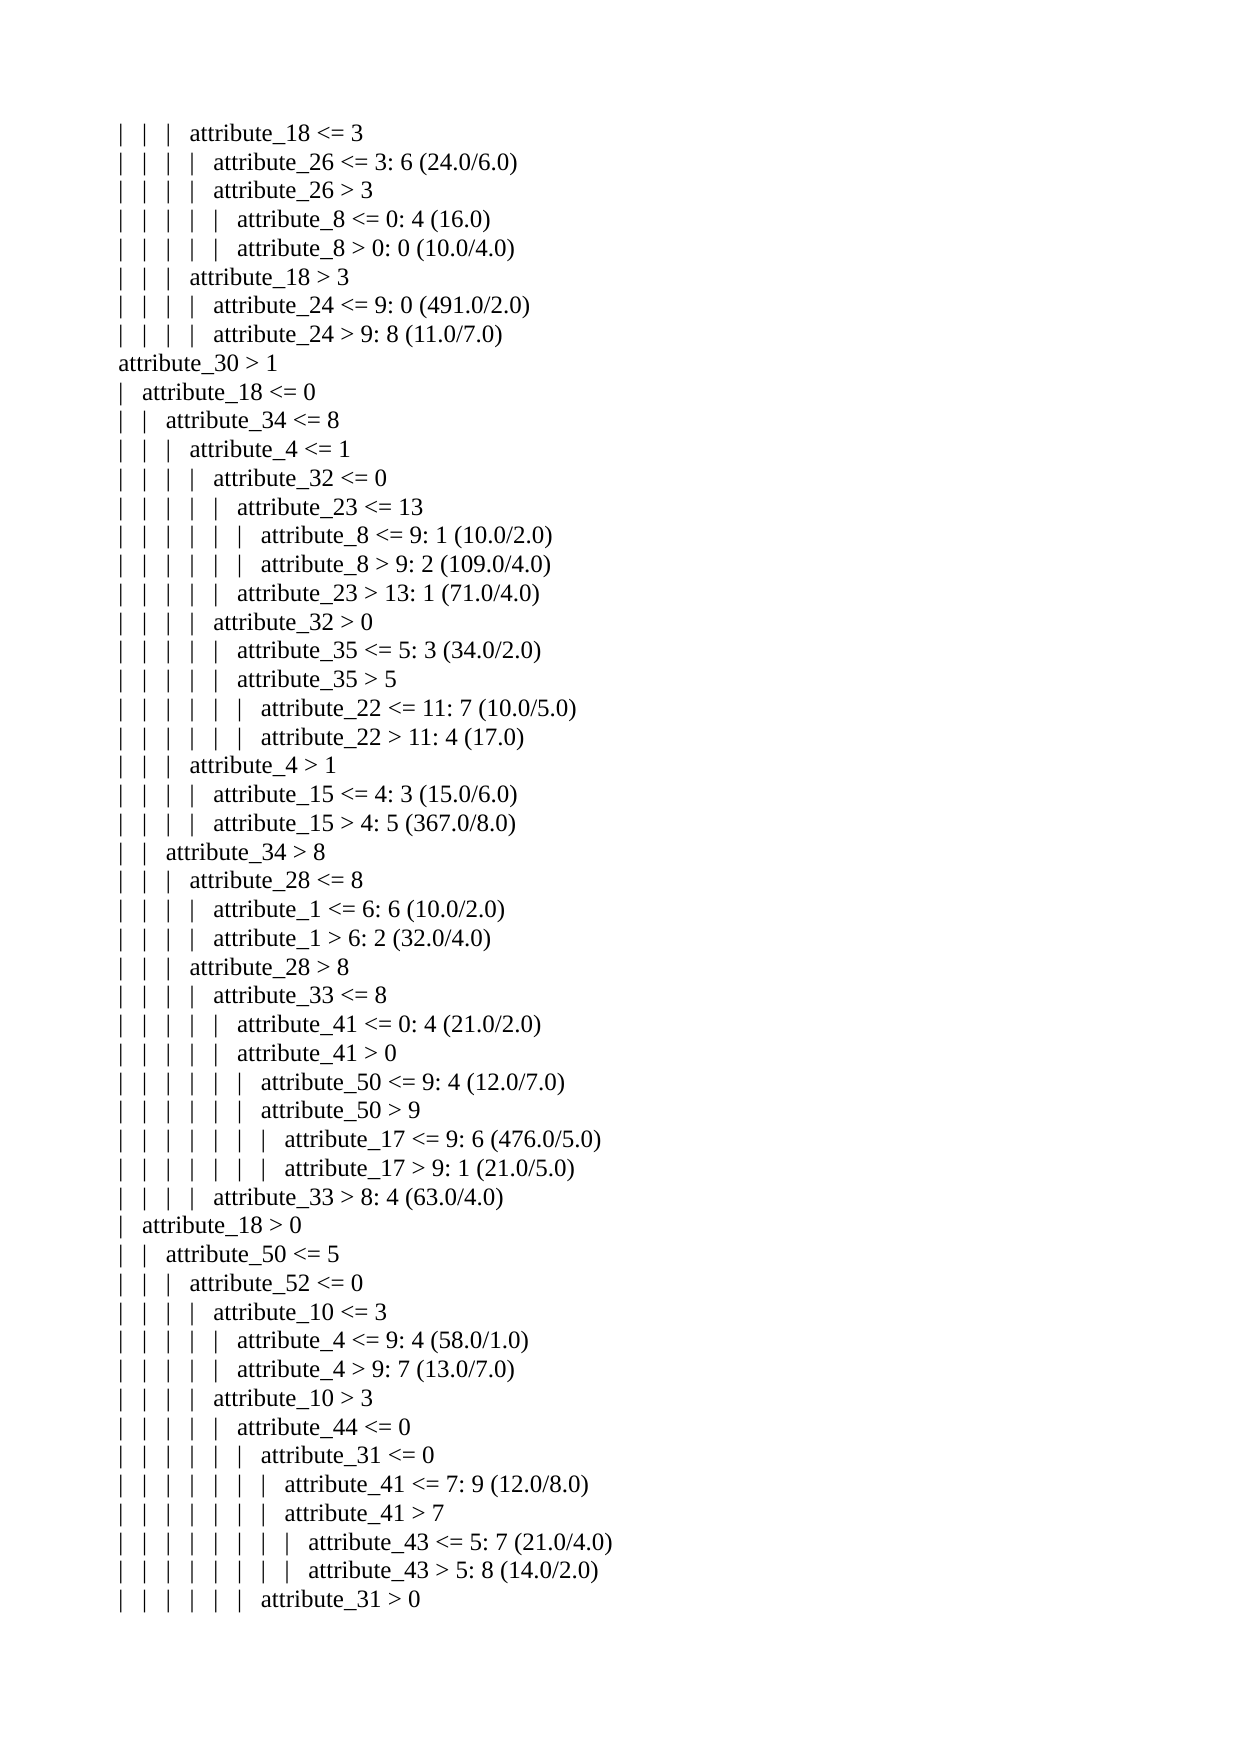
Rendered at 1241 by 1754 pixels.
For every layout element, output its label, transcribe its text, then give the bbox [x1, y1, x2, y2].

text | | attribute_34 > 8 [118, 837, 1122, 866]
text | | | | | | | attribute_41 <= 7: 9 (12.0/8.0) [118, 1469, 1122, 1498]
text | | | | | | | attribute_41 > 7 [118, 1498, 1122, 1527]
text | | | | | | attribute_22 <= 11: 7 (10.0/5.0) [118, 693, 1122, 722]
text | | | | attribute_10 <= 3 [118, 1297, 1122, 1326]
text | | | | | | attribute_22 > 11: 4 (17.0) [118, 722, 1122, 751]
text | | | | | | attribute_50 > 9 [118, 1096, 1122, 1124]
text | | | | attribute_15 <= 4: 3 (15.0/6.0) [118, 779, 1122, 808]
text | | | | | attribute_8 <= 0: 4 (16.0) [118, 204, 1122, 233]
text | | | | | attribute_8 > 0: 0 (10.0/4.0) [118, 233, 1122, 262]
text | | | | | attribute_4 > 9: 7 (13.0/7.0) [118, 1354, 1122, 1383]
text | | | | attribute_15 > 4: 5 (367.0/8.0) [118, 808, 1122, 837]
text | | | | attribute_1 > 6: 2 (32.0/4.0) [118, 923, 1122, 952]
text | | | | | attribute_35 <= 5: 3 (34.0/2.0) [118, 636, 1122, 664]
text | attribute_18 > 0 [118, 1211, 1122, 1239]
text | | | | attribute_26 > 3 [118, 176, 1122, 204]
text | | | attribute_18 > 3 [118, 262, 1122, 291]
text | | | | | attribute_44 <= 0 [118, 1412, 1122, 1441]
text | | | | attribute_26 <= 3: 6 (24.0/6.0) [118, 147, 1122, 176]
text | | | attribute_28 <= 8 [118, 866, 1122, 894]
text | | | | | attribute_23 > 13: 1 (71.0/4.0) [118, 578, 1122, 607]
text | | | | | | | attribute_17 > 9: 1 (21.0/5.0) [118, 1153, 1122, 1182]
text | | | | attribute_10 > 3 [118, 1383, 1122, 1412]
text | | | | | | attribute_31 > 0 [118, 1584, 1122, 1613]
text | | | | | attribute_35 > 5 [118, 664, 1122, 693]
text | | | | attribute_33 > 8: 4 (63.0/4.0) [118, 1182, 1122, 1211]
text | | | | | attribute_41 <= 0: 4 (21.0/2.0) [118, 1009, 1122, 1038]
text | | | | attribute_32 > 0 [118, 607, 1122, 636]
text | | | | | attribute_23 <= 13 [118, 492, 1122, 521]
text attribute_30 > 1 [118, 348, 1122, 377]
text | | | | | | | | attribute_43 <= 5: 7 (21.0/4.0) [118, 1527, 1122, 1556]
text | | | | | | attribute_50 <= 9: 4 (12.0/7.0) [118, 1067, 1122, 1096]
text | | | attribute_52 <= 0 [118, 1268, 1122, 1297]
text | | attribute_34 <= 8 [118, 406, 1122, 434]
text | | | | | attribute_41 > 0 [118, 1038, 1122, 1067]
text | | | attribute_4 > 1 [118, 751, 1122, 779]
text | | | attribute_28 > 8 [118, 952, 1122, 981]
text | | | attribute_18 <= 3 [118, 118, 1122, 147]
text | | | | | | attribute_8 <= 9: 1 (10.0/2.0) [118, 521, 1122, 549]
text | | | | attribute_24 <= 9: 0 (491.0/2.0) [118, 291, 1122, 319]
text | | attribute_50 <= 5 [118, 1239, 1122, 1268]
text | attribute_18 <= 0 [118, 377, 1122, 406]
text | | | | attribute_33 <= 8 [118, 981, 1122, 1009]
text | | | | attribute_32 <= 0 [118, 463, 1122, 492]
text | | | | | | | attribute_17 <= 9: 6 (476.0/5.0) [118, 1124, 1122, 1153]
text | | | | | attribute_4 <= 9: 4 (58.0/1.0) [118, 1326, 1122, 1354]
text | | | | | | attribute_31 <= 0 [118, 1441, 1122, 1469]
text | | | | | | attribute_8 > 9: 2 (109.0/4.0) [118, 549, 1122, 578]
text | | | attribute_4 <= 1 [118, 434, 1122, 463]
text | | | | | | | | attribute_43 > 5: 8 (14.0/2.0) [118, 1556, 1122, 1584]
text | | | | attribute_1 <= 6: 6 (10.0/2.0) [118, 894, 1122, 923]
text | | | | attribute_24 > 9: 8 (11.0/7.0) [118, 319, 1122, 348]
